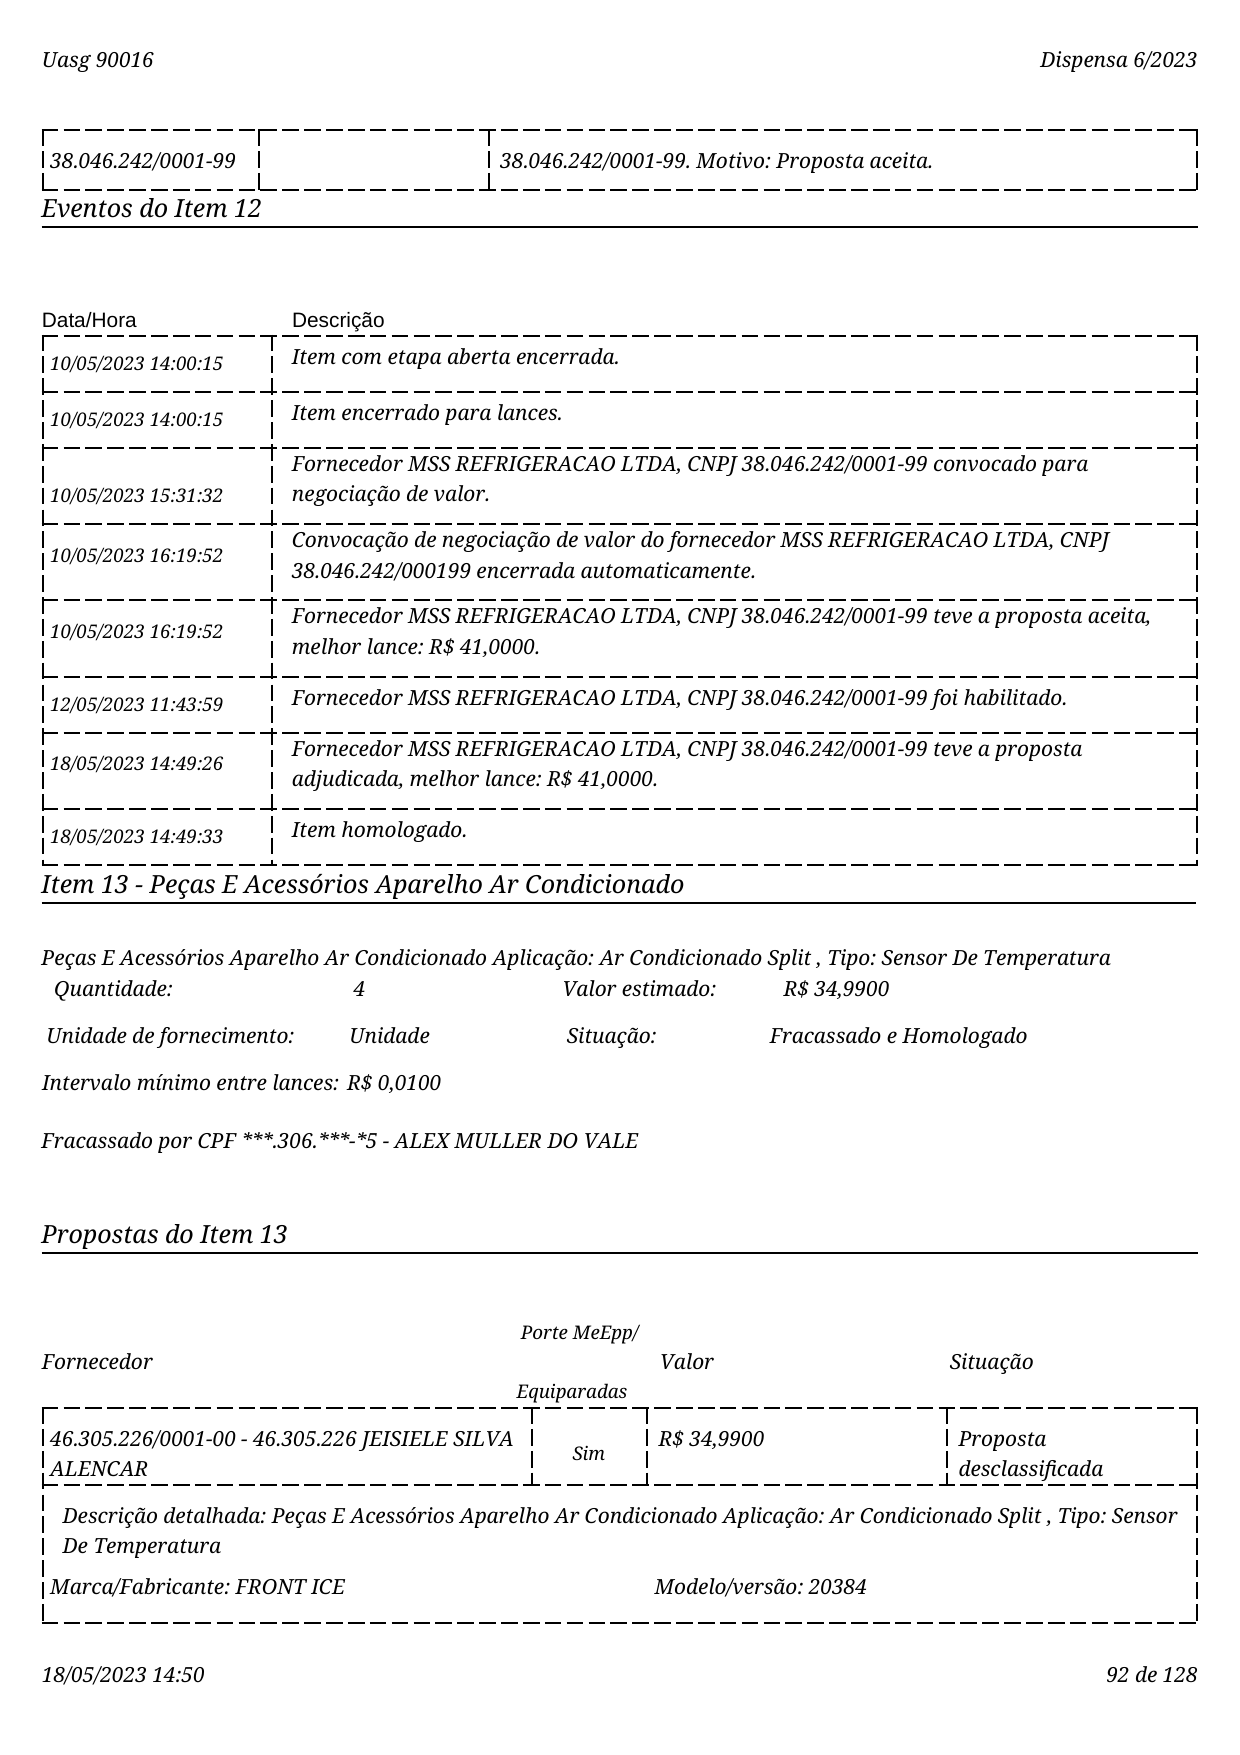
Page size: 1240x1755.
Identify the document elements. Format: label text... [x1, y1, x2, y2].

table_cell 10/05/2023 16:19:52 [43, 523, 272, 599]
text Fornecedor Valor Situação [42, 1347, 1200, 1376]
text Equiparadas [134, 1379, 1012, 1404]
text Unidade de fornecimento: Unidade Situação: Fracassado e Homologado [42, 1021, 1200, 1049]
text Propostas do Item 13 [41, 1217, 1200, 1251]
text Peças E Acessórios Aparelho Ar Condicionado Aplicação: Ar Condicionado Split , Tipo: Sensor De Temperatura [41, 943, 1200, 971]
table_cell 10/05/2023 15:31:32 [43, 447, 272, 523]
text Intervalo mínimo entre lances: R$ 0,0100 [42, 1068, 1200, 1097]
text Data/Hora Descrição [42, 308, 1200, 332]
table_cell Descrição detalhada: Peças E Acessórios Aparelho Ar Condicionado Aplicação: Ar Condicionado Split , Tipo: Sensor De Temperatura Marca/Fabricante: FRONT ICE Modelo/versão: 20384 [43, 1484, 1197, 1622]
table_header R$ 34,9900 [647, 1407, 947, 1484]
table_cell 10/05/2023 16:19:52 [43, 599, 272, 676]
table_header Proposta desclassificada [947, 1407, 1197, 1484]
table_cell Fornecedor MSS REFRIGERACAO LTDA, CNPJ 38.046.242/0001-99 teve a proposta aceita, melhor lance: R$ 41,0000. [272, 599, 1197, 676]
table_cell Convocação de negociação de valor do fornecedor MSS REFRIGERACAO LTDA, CNPJ 38.046.242/000199 encerrada automaticamente. [272, 523, 1197, 599]
table_cell Fornecedor MSS REFRIGERACAO LTDA, CNPJ 38.046.242/0001-99 teve a proposta adjudicada, melhor lance: R$ 41,0000. [272, 732, 1197, 808]
text Quantidade: 4 Valor estimado: R$ 34,9900 [42, 974, 1200, 1002]
table_cell Item encerrado para lances. [272, 391, 1197, 447]
table_cell 18/05/2023 14:49:26 [43, 732, 272, 808]
text Porte MeEpp/ [134, 1319, 1027, 1344]
table_header Sim [532, 1407, 647, 1484]
table_cell Fornecedor MSS REFRIGERACAO LTDA, CNPJ 38.046.242/0001-99 convocado para negociação de valor. [272, 447, 1197, 523]
table_cell 12/05/2023 11:43:59 [43, 676, 272, 732]
table_cell 38.046.242/0001-99 [43, 129, 259, 188]
table_cell 10/05/2023 14:00:15 [43, 391, 272, 447]
table_cell Item homologado. [272, 808, 1197, 864]
table_cell 38.046.242/0001-99. Motivo: Proposta aceita. [489, 129, 1197, 188]
table_header 10/05/2023 14:00:15 [43, 335, 272, 391]
text Item 13 - Peças E Acessórios Aparelho Ar Condicionado [41, 866, 1200, 900]
text Fracassado por CPF ***.306.***-*5 - ALEX MULLER DO VALE [41, 1126, 1200, 1154]
table_header 46.305.226/0001-00 - 46.305.226 JEISIELE SILVA ALENCAR [43, 1407, 532, 1484]
table_cell Fornecedor MSS REFRIGERACAO LTDA, CNPJ 38.046.242/0001-99 foi habilitado. [272, 676, 1197, 732]
table_cell [259, 129, 488, 188]
text Eventos do Item 12 [41, 191, 1200, 225]
table_cell 18/05/2023 14:49:33 [43, 808, 272, 864]
table_header Item com etapa aberta encerrada. [272, 335, 1197, 391]
